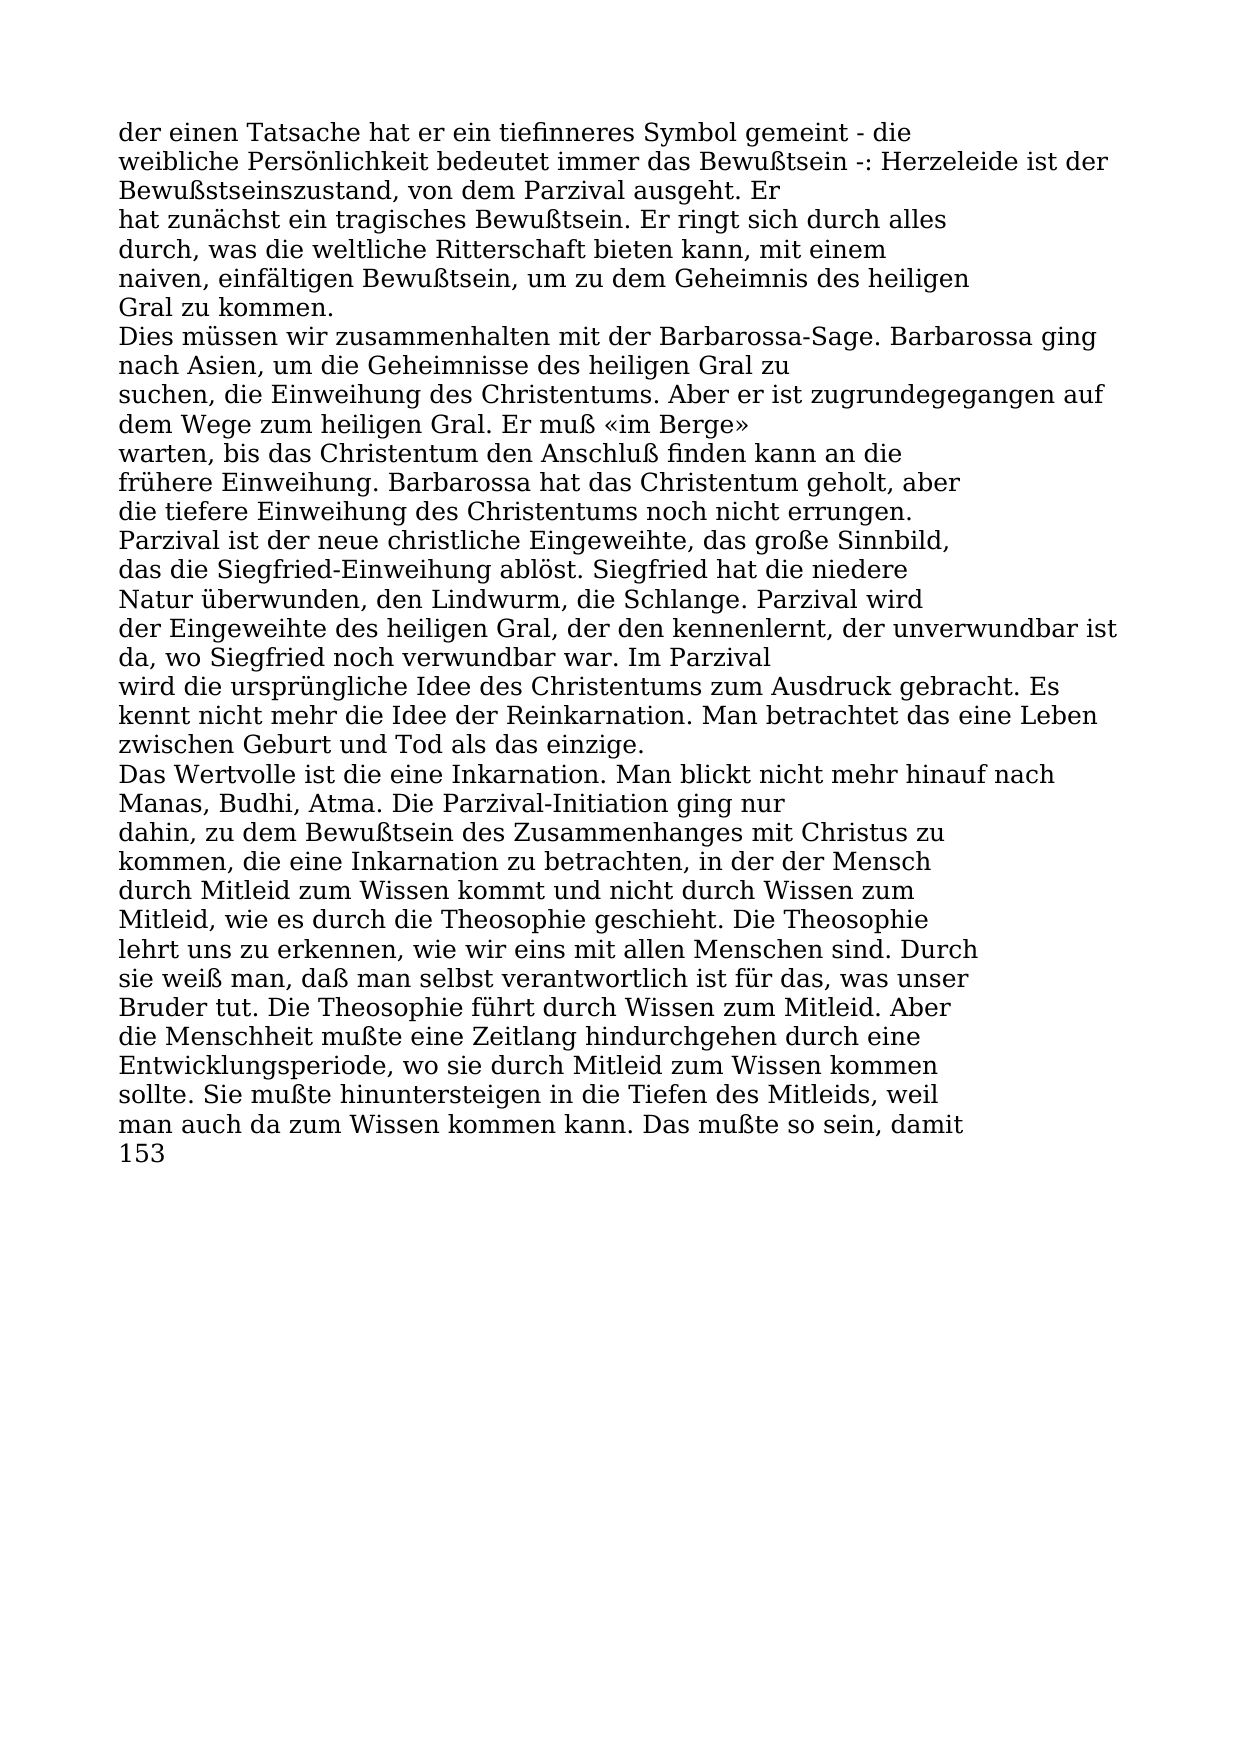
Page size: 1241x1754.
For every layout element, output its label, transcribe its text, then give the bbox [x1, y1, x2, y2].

text hat zunächst ein tragisches Bewußtsein. Er ringt sich durch alles [118, 206, 1122, 235]
text frühere Einweihung. Barbarossa hat das Christentum geholt, aber [118, 468, 1122, 497]
text suchen, die Einweihung des Christentums. Aber er ist zugrundegegangen auf dem Wege zum heiligen Gral. Er muß «im Berge» [118, 381, 1122, 439]
text das die Siegfried-Einweihung ablöst. Siegfried hat die niedere [118, 556, 1122, 585]
text die tiefere Einweihung des Christentums noch nicht errungen. [118, 497, 1122, 526]
text naiven, einfältigen Bewußtsein, um zu dem Geheimnis des heiligen [118, 264, 1122, 293]
text Natur überwunden, den Lindwurm, die Schlange. Parzival wird [118, 585, 1122, 614]
text der Eingeweihte des heiligen Gral, der den kennenlernt, der unverwundbar ist da, wo Siegfried noch verwundbar war. Im Parzival [118, 614, 1122, 672]
text warten, bis das Christentum den Anschluß finden kann an die [118, 439, 1122, 468]
text Bruder tut. Die Theosophie führt durch Wissen zum Mitleid. Aber [118, 993, 1122, 1022]
text Mitleid, wie es durch die Theosophie geschieht. Die Theosophie [118, 906, 1122, 935]
text Parzival ist der neue christliche Eingeweihte, das große Sinnbild, [118, 526, 1122, 556]
text Dies müssen wir zusammenhalten mit der Barbarossa-Sage. Barbarossa ging nach Asien, um die Geheimnisse des heiligen Gral zu [118, 322, 1122, 381]
text wird die ursprüngliche Idee des Christentums zum Ausdruck gebracht. Es kennt nicht mehr die Idee der Reinkarnation. Man betrachtet das eine Leben zwischen Geburt und Tod als das einzige. [118, 672, 1122, 760]
text die Menschheit mußte eine Zeitlang hindurchgehen durch eine [118, 1022, 1122, 1051]
text sollte. Sie mußte hinuntersteigen in die Tiefen des Mitleids, weil [118, 1081, 1122, 1110]
text Entwicklungsperiode, wo sie durch Mitleid zum Wissen kommen [118, 1051, 1122, 1081]
text kommen, die eine Inkarnation zu betrachten, in der der Mensch [118, 847, 1122, 876]
text durch, was die weltliche Ritterschaft bieten kann, mit einem [118, 235, 1122, 264]
text dahin, zu dem Bewußtsein des Zusammenhanges mit Christus zu [118, 818, 1122, 847]
text Das Wertvolle ist die eine Inkarnation. Man blickt nicht mehr hinauf nach Manas, Budhi, Atma. Die Parzival-Initiation ging nur [118, 760, 1122, 818]
text 153 [118, 1139, 1122, 1168]
text der einen Tatsache hat er ein tiefinneres Symbol gemeint - die [118, 118, 1122, 147]
text durch Mitleid zum Wissen kommt und nicht durch Wissen zum [118, 876, 1122, 906]
text weibliche Persönlichkeit bedeutet immer das Bewußtsein -: Herzeleide ist der Bewußstseinszustand, von dem Parzival ausgeht. Er [118, 147, 1122, 206]
text sie weiß man, daß man selbst verantwortlich ist für das, was unser [118, 964, 1122, 993]
text lehrt uns zu erkennen, wie wir eins mit allen Menschen sind. Durch [118, 935, 1122, 964]
text Gral zu kommen. [118, 293, 1122, 322]
text man auch da zum Wissen kommen kann. Das mußte so sein, damit [118, 1110, 1122, 1139]
